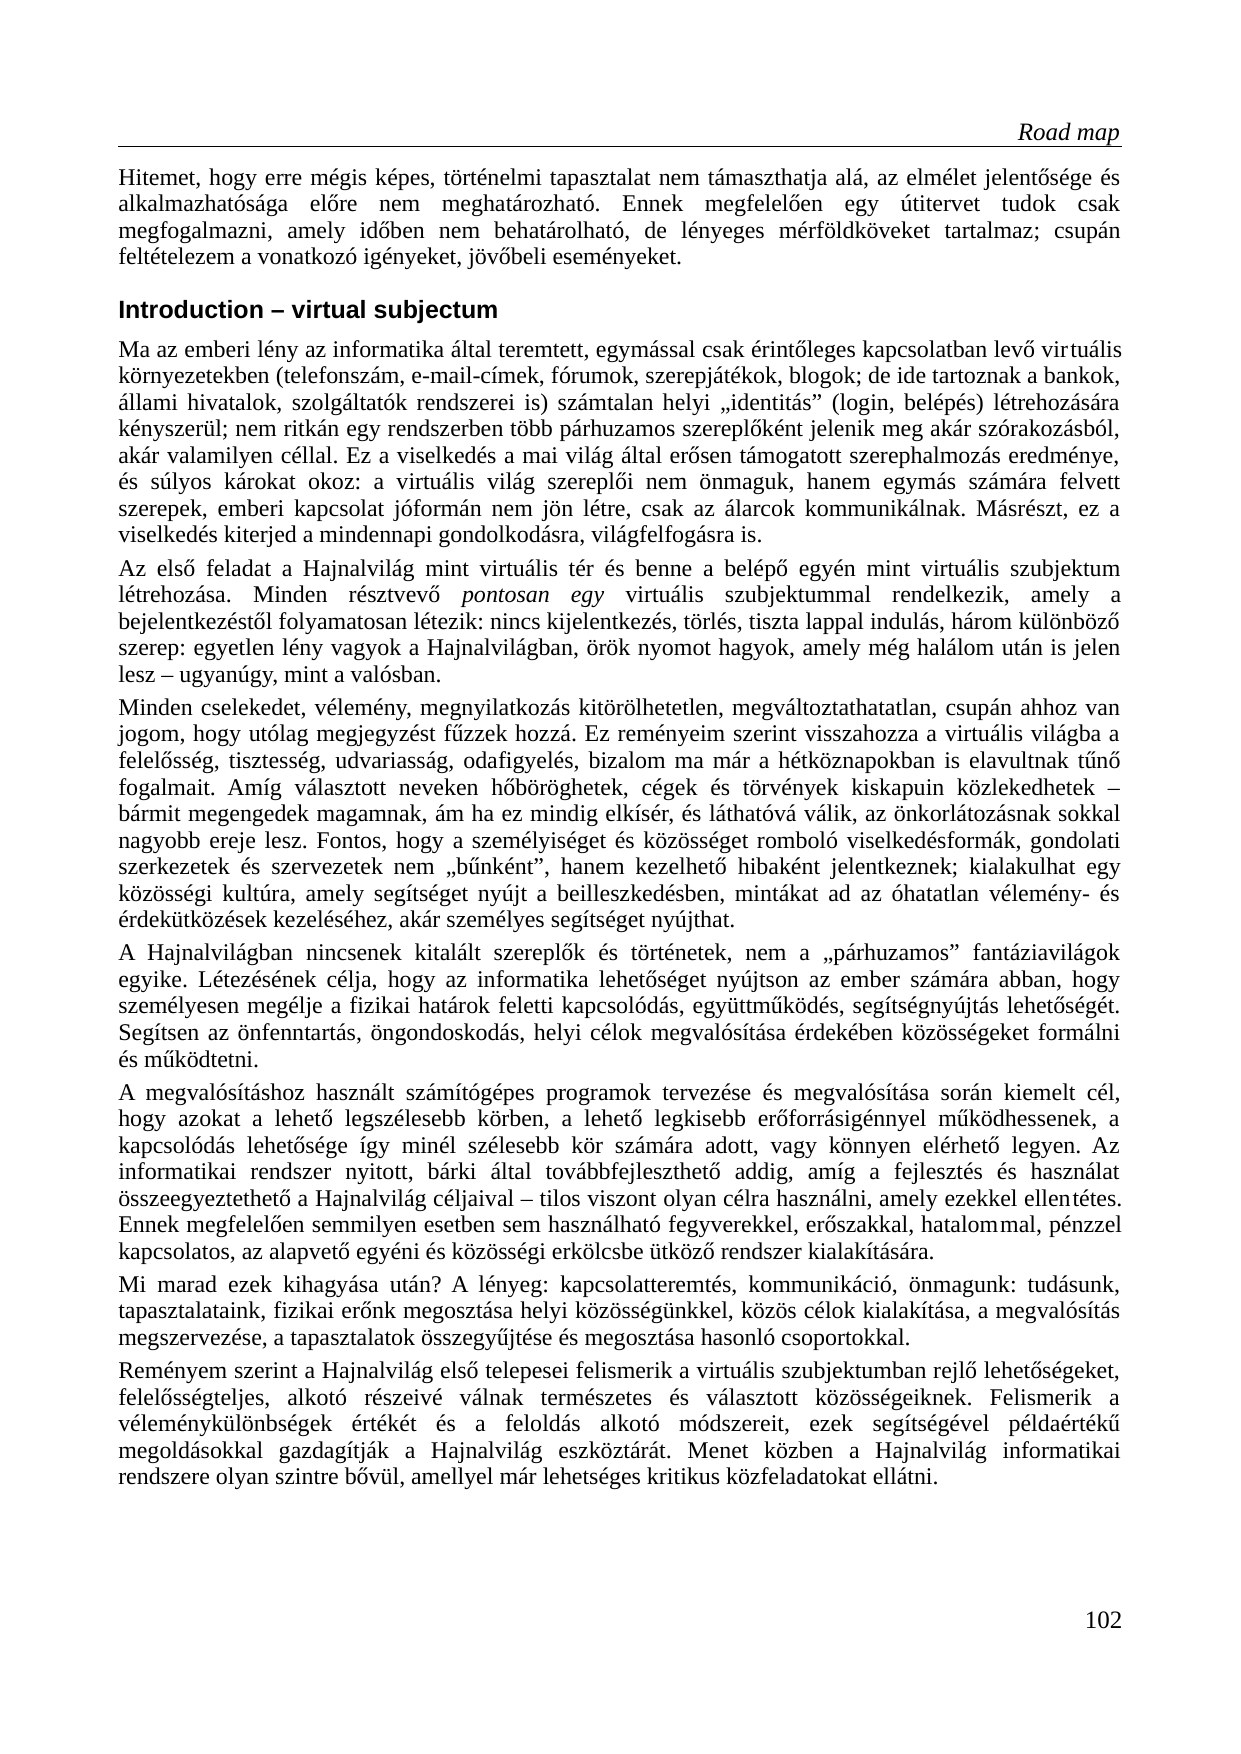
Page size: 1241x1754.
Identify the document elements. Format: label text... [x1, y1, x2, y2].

text A megvalósításhoz használt számítógépes programok tervezése és megvalósítása során kiemelt cél, hogy azokat a lehető legszélesebb körben, a lehető legkisebb erőforrásigénnyel működhessenek, a kapcsolódás lehetősége így minél szélesebb kör számára adott, vagy könnyen elérhető legyen. Az informatikai rendszer nyitott, bárki által továbbfejleszthető addig, amíg a fejlesztés és használat összeegyeztethető a Hajnalvilág céljaival – tilos viszont olyan célra használni, amely ezekkel ellen­tétes. Ennek megfelelően semmilyen esetben sem használható fegyverekkel, erőszakkal, hatalom­mal, pénzzel kapcsolatos, az alapvető egyéni és közösségi erkölcsbe ütköző rendszer kialakítására. [118, 1079, 1122, 1265]
text Az első feladat a Hajnalvilág mint virtuális tér és benne a belépő egyén mint virtuális szubjektum létrehozása. Minden résztvevő pontosan egy virtuális szubjektummal rendelkezik, amely a bejelentkezéstől folyamatosan létezik: nincs kijelentkezés, törlés, tiszta lappal indulás, három különböző szerep: egyetlen lény vagyok a Hajnalvilágban, örök nyomot hagyok, amely még halálom után is jelen lesz – ugyanúgy, mint a valósban. [118, 555, 1122, 687]
text Mi marad ezek kihagyása után? A lényeg: kapcsolatteremtés, kommunikáció, önmagunk: tudásunk, tapasztalataink, fizikai erőnk megosztása helyi közösségünkkel, közös célok kialakítása, a megvalósítás megszervezése, a tapasztalatok összegyűjtése és megosztása hasonló csoportokkal. [118, 1271, 1122, 1351]
text A Hajnalvilágban nincsenek kitalált szereplők és történetek, nem a „párhuzamos” fantáziavilágok egyike. Létezésének célja, hogy az informatika lehetőséget nyújtson az ember számára abban, hogy személyesen megélje a fizikai határok feletti kapcsolódás, együttműködés, segítségnyújtás lehetőségét. Segítsen az önfenntartás, öngondoskodás, helyi célok megvalósítása érdekében közösségeket formálni és működtetni. [118, 939, 1122, 1072]
subtitle Introduction – virtual subjectum [118, 295, 1122, 323]
text Minden cselekedet, vélemény, megnyilatkozás kitörölhetetlen, megváltoztathatatlan, csupán ahhoz van jogom, hogy utólag megjegyzést fűzzek hozzá. Ez reményeim szerint visszahozza a virtuális világba a felelősség, tisztesség, udvariasság, odafigyelés, bizalom ma már a hétköznapokban is elavultnak tűnő fogalmait. Amíg választott neveken hőböröghetek, cégek és törvények kiskapuin közlekedhetek – bármit megengedek magamnak, ám ha ez mindig elkísér, és láthatóvá válik, az önkorlátozásnak sokkal nagyobb ereje lesz. Fontos, hogy a személyiséget és közösséget romboló viselkedésformák, gondolati szerkezetek és szervezetek nem „bűnként”, hanem kezelhető hibaként jelentkeznek; kialakulhat egy közösségi kultúra, amely segítséget nyújt a beilleszkedésben, mintákat ad az óhatatlan vélemény- és érdekütközések kezeléséhez, akár személyes segítséget nyújthat. [118, 694, 1122, 933]
text Ma az emberi lény az informatika által teremtett, egymással csak érintőleges kapcsolatban levő vir­tuális környezetekben (telefonszám, e-mail-címek, fórumok, szerepjátékok, blogok; de ide tartoznak a bankok, állami hivatalok, szolgáltatók rendszerei is) számtalan helyi „identitás” (login, belépés) létrehozására kényszerül; nem ritkán egy rendszerben több párhuzamos szereplőként jelenik meg akár szórakozásból, akár valamilyen céllal. Ez a viselkedés a mai világ által erősen támogatott szerephalmozás eredménye, és súlyos károkat okoz: a virtuális világ szereplői nem önmaguk, hanem egymás számára felvett szerepek, emberi kapcsolat jóformán nem jön létre, csak az álarcok kommunikálnak. Másrészt, ez a viselkedés kiterjed a mindennapi gondolkodásra, világfelfogásra is. [118, 336, 1122, 548]
text Hitemet, hogy erre mégis képes, történelmi tapasztalat nem támaszthatja alá, az elmélet jelentősége és alkalmazhatósága előre nem meghatározható. Ennek megfelelően egy útitervet tudok csak megfogalmazni, amely időben nem behatárolható, de lényeges mérföldköveket tartalmaz; csupán feltételezem a vonatkozó igényeket, jövőbeli eseményeket. [118, 164, 1122, 270]
text Reményem szerint a Hajnalvilág első telepesei felismerik a virtuális szubjektumban rejlő lehetőségeket, felelősségteljes, alkotó részeivé válnak természetes és választott közösségeiknek. Felismerik a véleménykülönbségek értékét és a feloldás alkotó módszereit, ezek segítségével példaértékű megoldásokkal gazdagítják a Hajnalvilág eszköztárát. Menet közben a Hajnalvilág informatikai rendszere olyan szintre bővül, amellyel már lehetséges kritikus közfeladatokat ellátni. [118, 1357, 1122, 1490]
